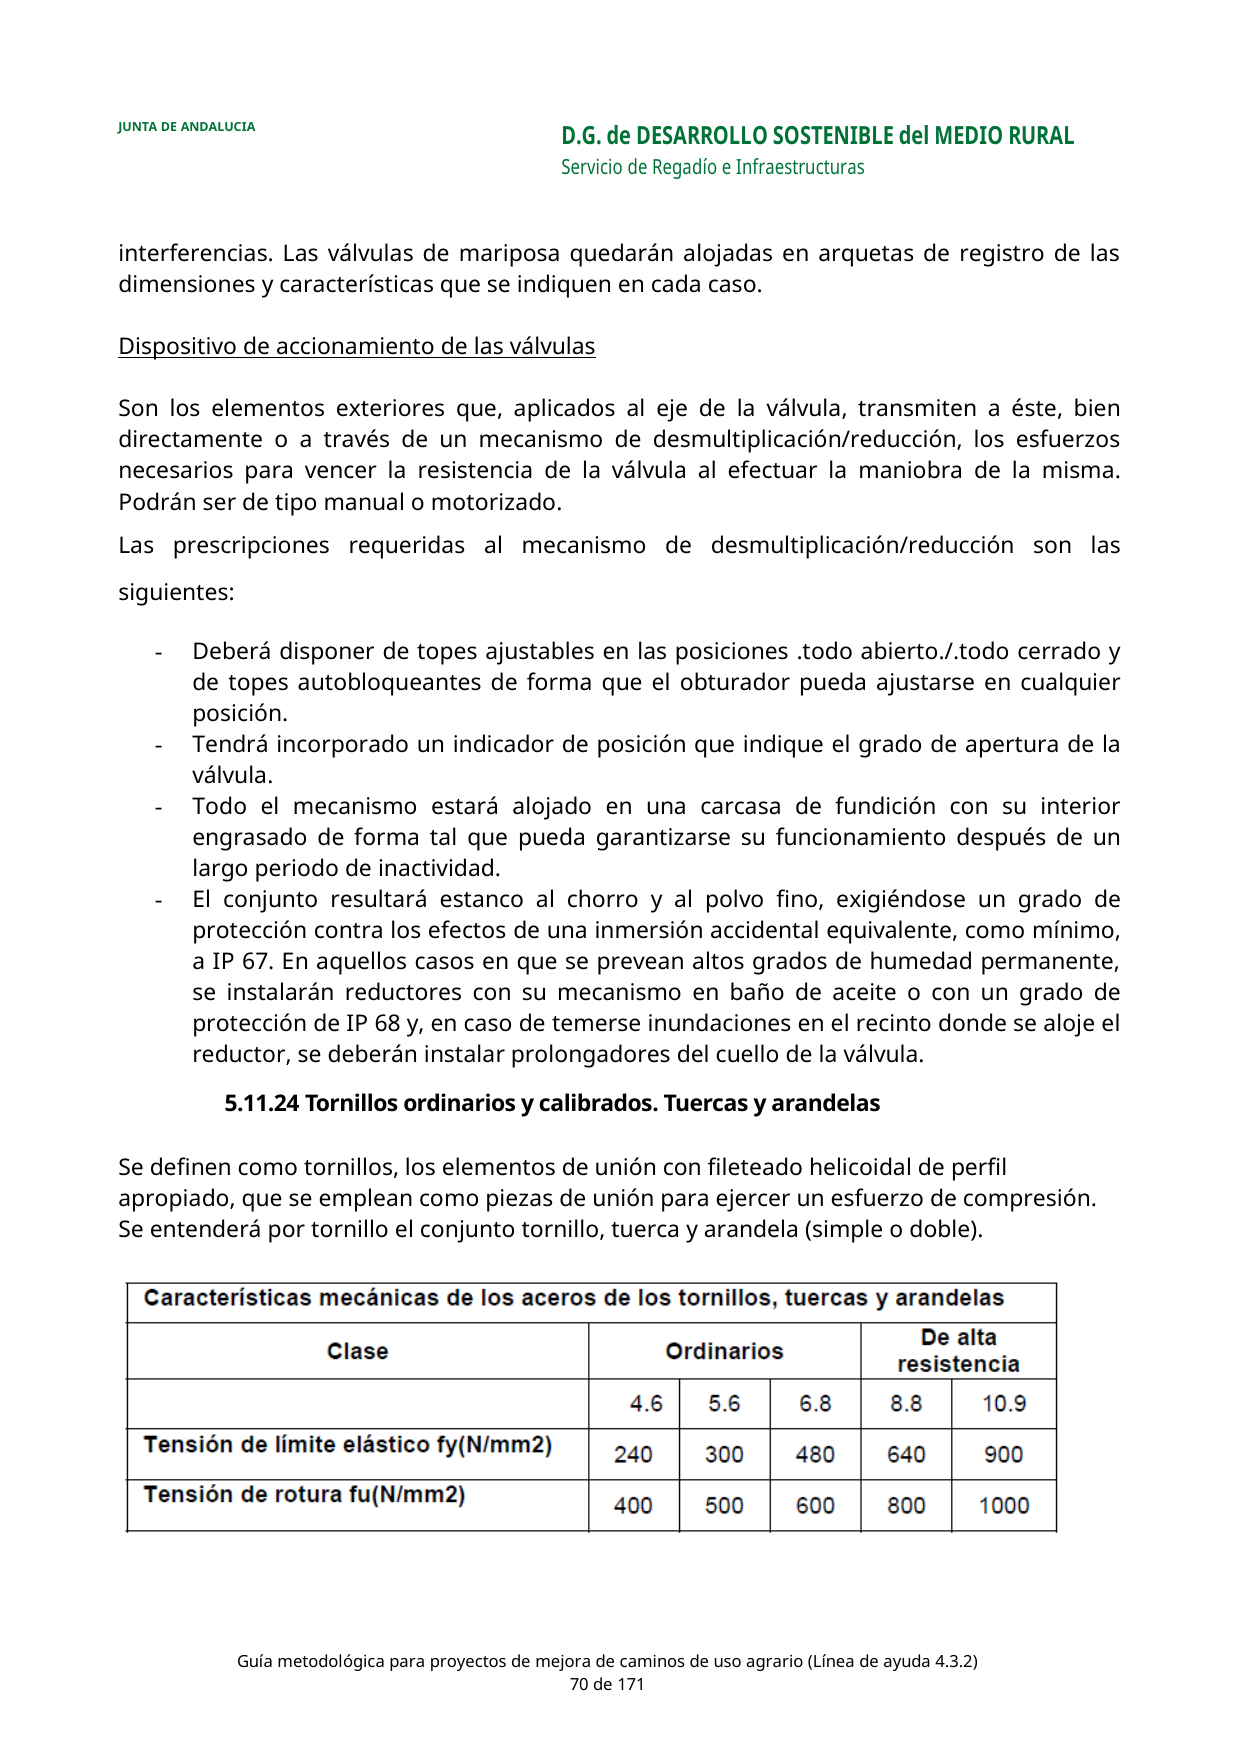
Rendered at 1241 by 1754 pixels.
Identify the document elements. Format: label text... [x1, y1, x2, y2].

list Todo el mecanismo estará alojado en una carcasa de fundición con su interior engrasado de forma tal que pueda garantizarse su funcionamiento después de un largo periodo de inactividad. [154, 790, 1122, 883]
text interferencias. Las válvulas de mariposa quedarán alojadas en arquetas de registro de las dimensiones y características que se indiquen en cada caso. [118, 237, 1122, 299]
list Tendrá incorporado un indicador de posición que indique el grado de apertura de la válvula. [154, 728, 1122, 790]
list El conjunto resultará estanco al chorro y al polvo fino, exigiéndose un grado de protección contra los efectos de una inmersión accidental equivalente, como mínimo, a IP 67. En aquellos casos en que se prevean altos grados de humedad permanente, se instalarán reductores con su mecanismo en baño de aceite o con un grado de protección de IP 68 y, en caso de temerse inundaciones en el recinto donde se aloje el reductor, se deberán instalar prolongadores del cuello de la válvula. [154, 883, 1122, 1069]
list Deberá disponer de topes ajustables en las posiciones .todo abierto./.todo cerrado y de topes autobloqueantes de forma que el obturador pueda ajustarse en cualquier posición. [154, 635, 1122, 728]
text Son los elementos exteriores que, aplicados al eje de la válvula, transmiten a éste, bien directamente o a través de un mecanismo de desmultiplicación/reducción, los esfuerzos necesarios para vencer la resistencia de la válvula al efectuar la maniobra de la misma. Podrán ser de tipo manual o motorizado. [118, 392, 1122, 517]
subtitle 5.11.24 Tornillos ordinarios y calibrados. Tuercas y arandelas [189, 1087, 1122, 1118]
text Las prescripciones requeridas al mecanismo de desmultiplicación/reducción son las siguientes: [118, 529, 1122, 607]
text Se definen como tornillos, los elementos de unión con fileteado helicoidal de perfil apropiado, que se emplean como piezas de unión para ejercer un esfuerzo de compresión. Se entenderá por tornillo el conjunto tornillo, tuerca y arandela (simple o doble). [118, 1151, 1122, 1244]
text Dispositivo de accionamiento de las válvulas [118, 330, 1122, 361]
